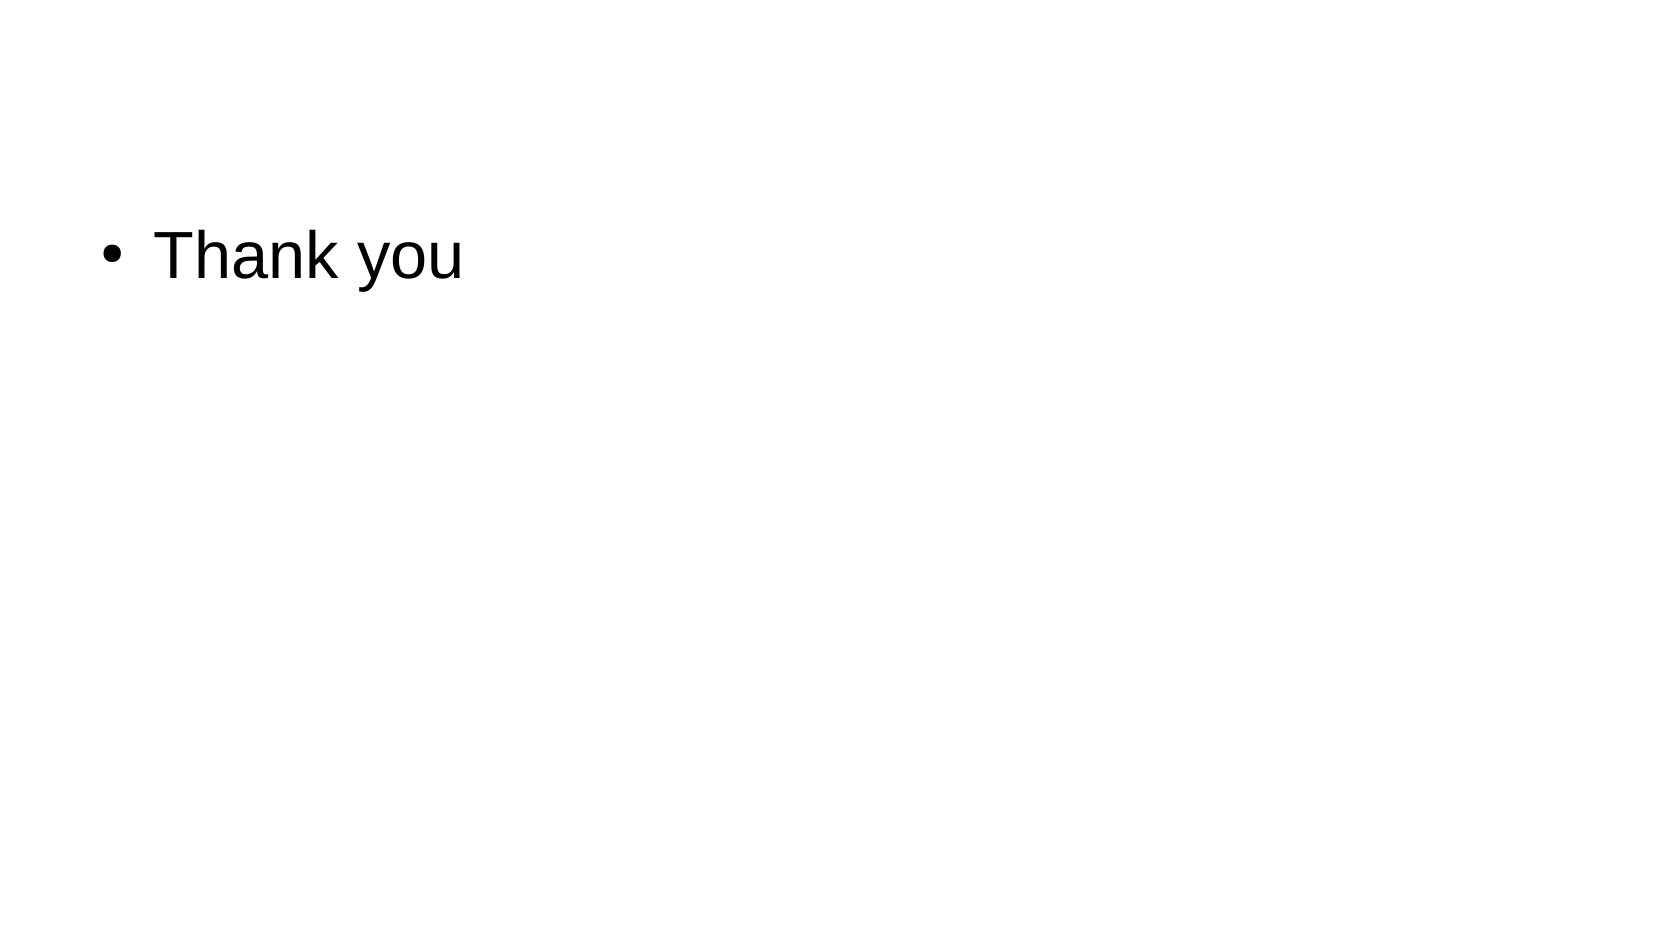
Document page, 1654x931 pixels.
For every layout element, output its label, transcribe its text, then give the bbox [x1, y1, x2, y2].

list Thank you [82, 217, 1571, 758]
